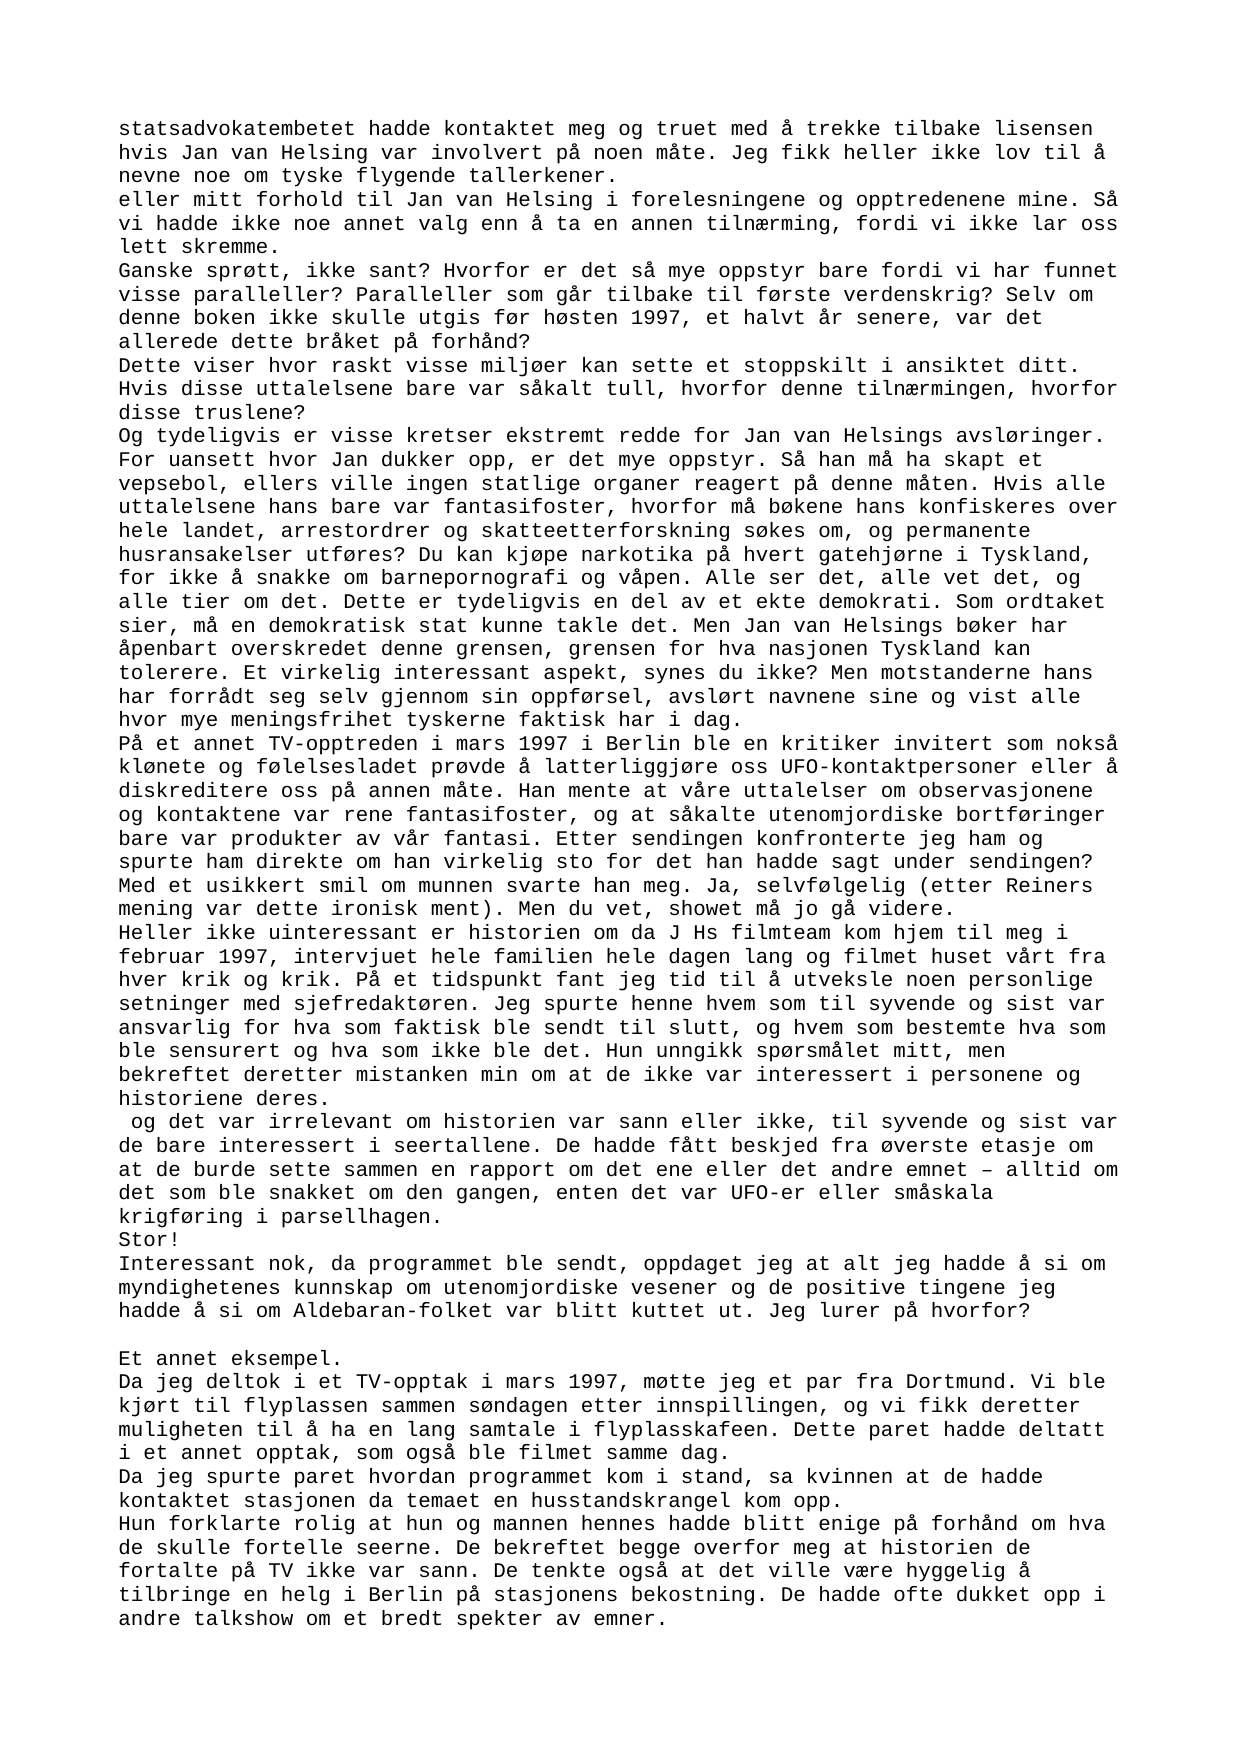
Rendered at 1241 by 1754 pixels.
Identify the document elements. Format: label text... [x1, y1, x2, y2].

text På et annet TV-opptreden i mars 1997 i Berlin ble en kritiker invitert som nokså klønete og følelsesladet prøvde å latterliggjøre oss UFO-kontaktpersoner eller å diskreditere oss på annen måte. Han mente at våre uttalelser om observasjonene og kontaktene var rene fantasifoster, og at såkalte utenomjordiske bortføringer bare var produkter av vår fantasi. Etter sendingen konfronterte jeg ham og spurte ham direkte om han virkelig sto for det han hadde sagt under sendingen? Med et usikkert smil om munnen svarte han meg. Ja, selvfølgelig (etter Reiners mening var dette ironisk ment). Men du vet, showet må jo gå videre. [118, 733, 1122, 922]
text Interessant nok, da programmet ble sendt, oppdaget jeg at alt jeg hadde å si om myndighetenes kunnskap om utenomjordiske vesener og de positive tingene jeg hadde å si om Aldebaran-folket var blitt kuttet ut. Jeg lurer på hvorfor? [118, 1253, 1122, 1324]
text Da jeg deltok i et TV-opptak i mars 1997, møtte jeg et par fra Dortmund. Vi ble kjørt til flyplassen sammen søndagen etter innspillingen, og vi fikk deretter muligheten til å ha en lang samtale i flyplasskafeen. Dette paret hadde deltatt i et annet opptak, som også ble filmet samme dag. [118, 1371, 1122, 1466]
text Heller ikke uinteressant er historien om da J Hs filmteam kom hjem til meg i februar 1997, intervjuet hele familien hele dagen lang og filmet huset vårt fra hver krik og krik. På et tidspunkt fant jeg tid til å utveksle noen personlige setninger med sjefredaktøren. Jeg spurte henne hvem som til syvende og sist var ansvarlig for hva som faktisk ble sendt til slutt, og hvem som bestemte hva som ble sensurert og hva som ikke ble det. Hun unngikk spørsmålet mitt, men bekreftet deretter mistanken min om at de ikke var interessert i personene og historiene deres. [118, 922, 1122, 1111]
text Ganske sprøtt, ikke sant? Hvorfor er det så mye oppstyr bare fordi vi har funnet visse paralleller? Paralleller som går tilbake til første verdenskrig? Selv om denne boken ikke skulle utgis før høsten 1997, et halvt år senere, var det allerede dette bråket på forhånd? [118, 260, 1122, 354]
text Og tydeligvis er visse kretser ekstremt redde for Jan van Helsings avsløringer. For uansett hvor Jan dukker opp, er det mye oppstyr. Så han må ha skapt et vepsebol, ellers ville ingen statlige organer reagert på denne måten. Hvis alle uttalelsene hans bare var fantasifoster, hvorfor må bøkene hans konfiskeres over hele landet, arrestordrer og skatteetterforskning søkes om, og permanente husransakelser utføres? Du kan kjøpe narkotika på hvert gatehjørne i Tyskland, for ikke å snakke om barnepornografi og våpen. Alle ser det, alle vet det, og alle tier om det. Dette er tydeligvis en del av et ekte demokrati. Som ordtaket sier, må en demokratisk stat kunne takle det. Men Jan van Helsings bøker har åpenbart overskredet denne grensen, grensen for hva nasjonen Tyskland kan tolerere. Et virkelig interessant aspekt, synes du ikke? Men motstanderne hans har forrådt seg selv gjennom sin oppførsel, avslørt navnene sine og vist alle hvor mye meningsfrihet tyskerne faktisk har i dag. [118, 426, 1122, 733]
text statsadvokatembetet hadde kontaktet meg og truet med å trekke tilbake lisensen hvis Jan van Helsing var involvert på noen måte. Jeg fikk heller ikke lov til å nevne noe om tyske flygende tallerkener. [118, 118, 1122, 189]
text og det var irrelevant om historien var sann eller ikke, til syvende og sist var de bare interessert i seertallene. De hadde fått beskjed fra øverste etasje om at de burde sette sammen en rapport om det ene eller det andre emnet – alltid om det som ble snakket om den gangen, enten det var UFO-er eller småskala krigføring i parsellhagen. [118, 1111, 1122, 1229]
text Da jeg spurte paret hvordan programmet kom i stand, sa kvinnen at de hadde kontaktet stasjonen da temaet en husstandskrangel kom opp. [118, 1466, 1122, 1513]
text Et annet eksempel. [118, 1348, 1122, 1371]
text Stor! [118, 1229, 1122, 1253]
text Hun forklarte rolig at hun og mannen hennes hadde blitt enige på forhånd om hva de skulle fortelle seerne. De bekreftet begge overfor meg at historien de fortalte på TV ikke var sann. De tenkte også at det ville være hyggelig å tilbringe en helg i Berlin på stasjonens bekostning. De hadde ofte dukket opp i andre talkshow om et bredt spekter av emner. [118, 1513, 1122, 1631]
text Dette viser hvor raskt visse miljøer kan sette et stoppskilt i ansiktet ditt. Hvis disse uttalelsene bare var såkalt tull, hvorfor denne tilnærmingen, hvorfor disse truslene? [118, 354, 1122, 426]
text eller mitt forhold til Jan van Helsing i forelesningene og opptredenene mine. Så vi hadde ikke noe annet valg enn å ta en annen tilnærming, fordi vi ikke lar oss lett skremme. [118, 189, 1122, 260]
